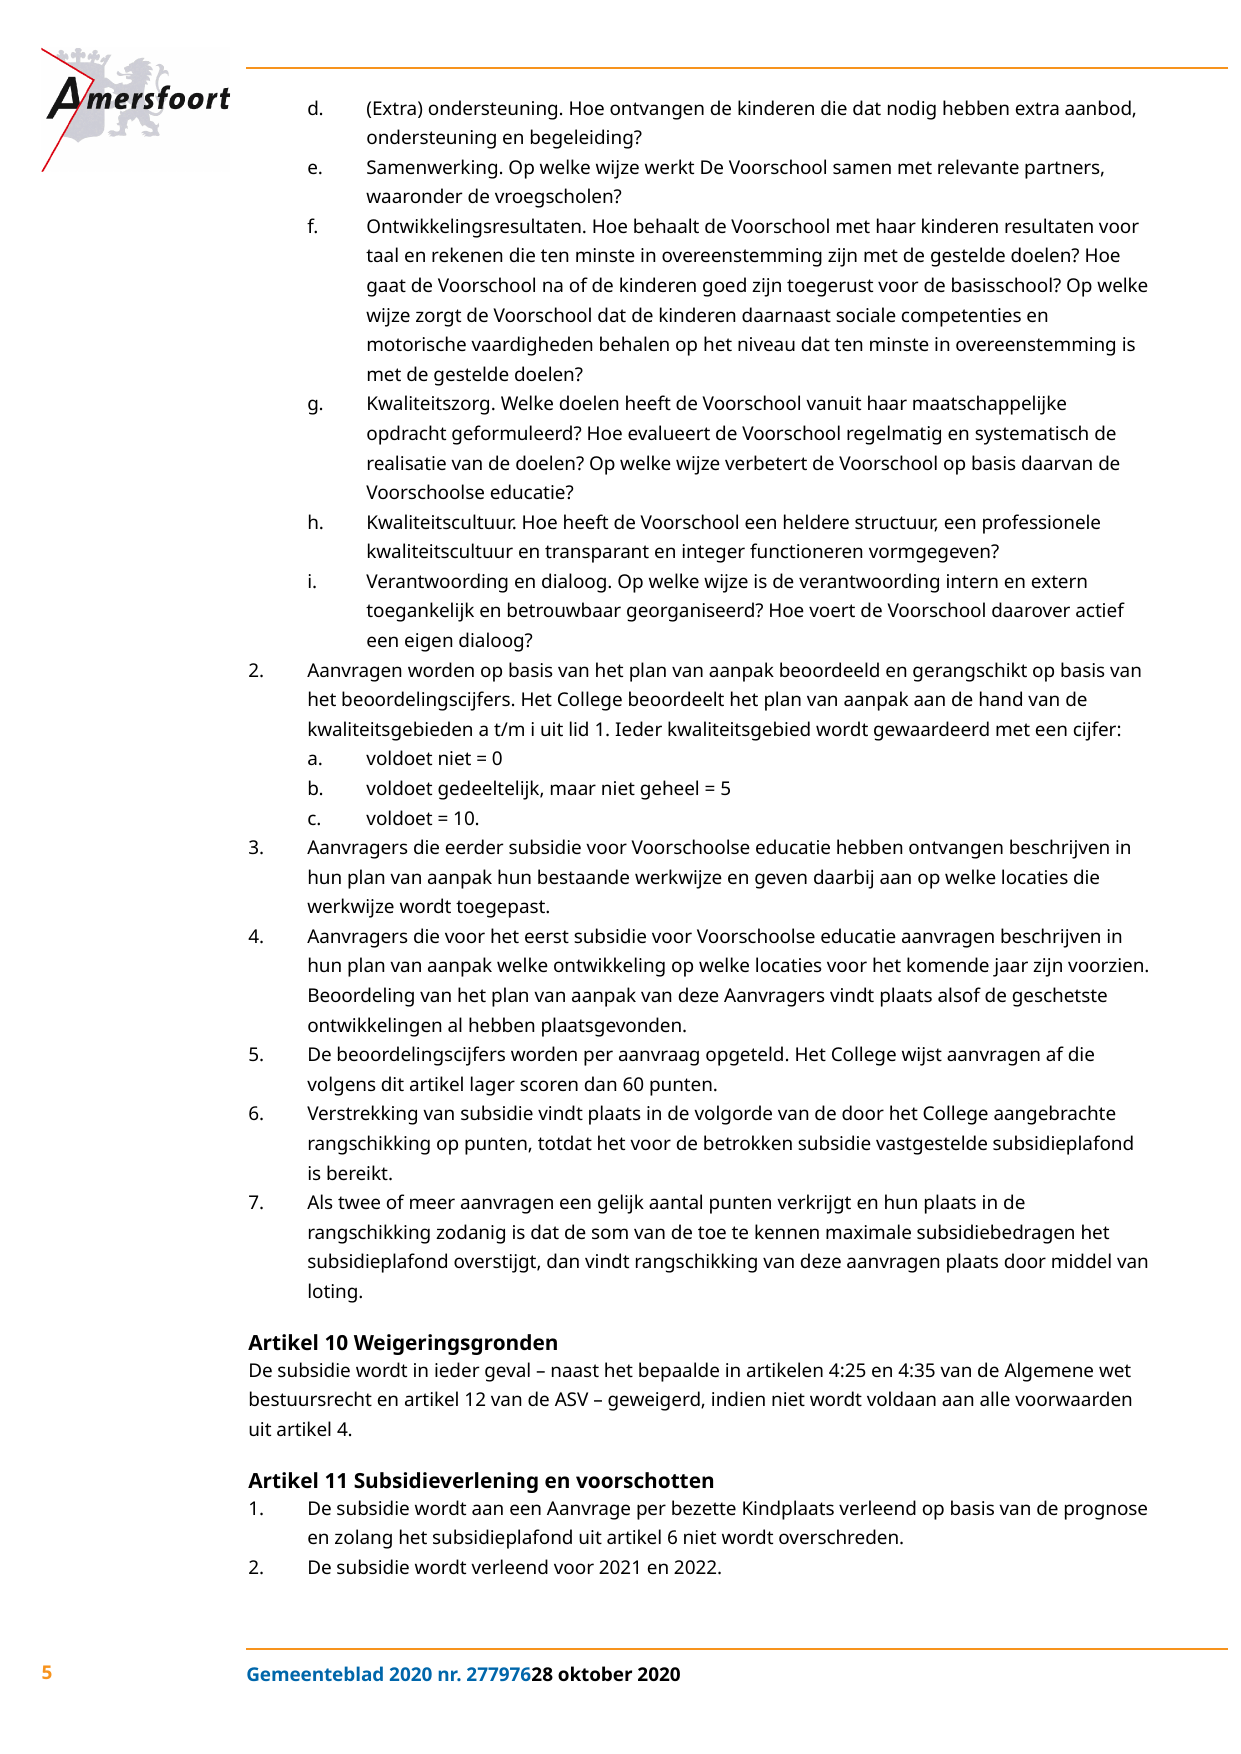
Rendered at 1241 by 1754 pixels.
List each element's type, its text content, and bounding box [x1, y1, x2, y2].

list Aanvragers die eerder subsidie voor Voorschoolse educatie hebben ontvangen beschrijven in hun plan van aanpak hun bestaande werkwijze en geven daarbij aan op welke locaties die werkwijze wordt toegepast. [248, 834, 1152, 919]
text Artikel 11 Subsidieverlening en voorschotten [248, 1467, 1152, 1495]
list (Extra) ondersteuning. Hoe ontvangen de kinderen die dat nodig hebben extra aanbod, ondersteuning en begeleiding? [307, 95, 1152, 150]
list Als twee of meer aanvragen een gelijk aantal punten verkrijgt en hun plaats in de rangschikking zodanig is dat de som van de toe te kennen maximale subsidiebedragen het subsidieplafond overstijgt, dan vindt rangschikking van deze aanvragen plaats door middel van loting. [248, 1189, 1152, 1304]
list De beoordelingscijfers worden per aanvraag opgeteld. Het College wijst aanvragen af die volgens dit artikel lager scoren dan 60 punten. [248, 1041, 1152, 1097]
list Aanvragers die voor het eerst subsidie voor Voorschoolse educatie aanvragen beschrijven in hun plan van aanpak welke ontwikkeling op welke locaties voor het komende jaar zijn voorzien. Beoordeling van het plan van aanpak van deze Aanvragers vindt plaats alsof de geschetste ontwikkelingen al hebben plaatsgevonden. [248, 923, 1152, 1038]
list Aanvragen worden op basis van het plan van aanpak beoordeeld en gerangschikt op basis van het beoordelingscijfers. Het College beoordeelt het plan van aanpak aan de hand van de kwaliteitsgebieden a t/m i uit lid 1. Ieder kwaliteitsgebied wordt gewaardeerd met een cijfer: [248, 657, 1152, 742]
list Verantwoording en dialoog. Op welke wijze is de verantwoording intern en extern toegankelijk en betrouwbaar georganiseerd? Hoe voert de Voorschool daarover actief een eigen dialoog? [307, 568, 1152, 653]
list voldoet gedeeltelijk, maar niet geheel = 5 [307, 775, 1152, 801]
list De subsidie wordt aan een Aanvrage per bezette Kindplaats verleend op basis van de prognose en zolang het subsidieplafond uit artikel 6 niet wordt overschreden. [248, 1495, 1152, 1550]
list Kwaliteitscultuur. Hoe heeft de Voorschool een heldere structuur, een professionele kwaliteitscultuur en transparant en integer functioneren vormgegeven? [307, 509, 1152, 564]
list Verstrekking van subsidie vindt plaats in de volgorde van de door het College aangebrachte rangschikking op punten, totdat het voor de betrokken subsidie vastgestelde subsidieplafond is bereikt. [248, 1101, 1152, 1186]
list voldoet niet = 0 [307, 746, 1152, 771]
text De subsidie wordt in ieder geval – naast het bepaalde in artikelen 4:25 en 4:35 van de Algemene wet bestuursrecht en artikel 12 van de ASV – geweigerd, indien niet wordt voldaan aan alle voorwaarden uit artikel 4. [248, 1357, 1152, 1442]
list voldoet = 10. [307, 805, 1152, 831]
list Kwaliteitszorg. Welke doelen heeft de Voorschool vanuit haar maatschappelijke opdracht geformuleerd? Hoe evalueert de Voorschool regelmatig en systematisch de realisatie van de doelen? Op welke wijze verbetert de Voorschool op basis daarvan de Voorschoolse educatie? [307, 391, 1152, 505]
list Samenwerking. Op welke wijze werkt De Voorschool samen met relevante partners, waaronder de vroegscholen? [307, 154, 1152, 209]
list Ontwikkelingsresultaten. Hoe behaalt de Voorschool met haar kinderen resultaten voor taal en rekenen die ten minste in overeenstemming zijn met de gestelde doelen? Hoe gaat de Voorschool na of de kinderen goed zijn toegerust voor de basisschool? Op welke wijze zorgt de Voorschool dat de kinderen daarnaast sociale competenties en motorische vaardigheden behalen op het niveau dat ten minste in overeenstemming is met de gestelde doelen? [307, 213, 1152, 387]
text Artikel 10 Weigeringsgronden [248, 1328, 1152, 1357]
list De subsidie wordt verleend voor 2021 en 2022. [248, 1554, 1152, 1580]
picture [41, 47, 231, 172]
